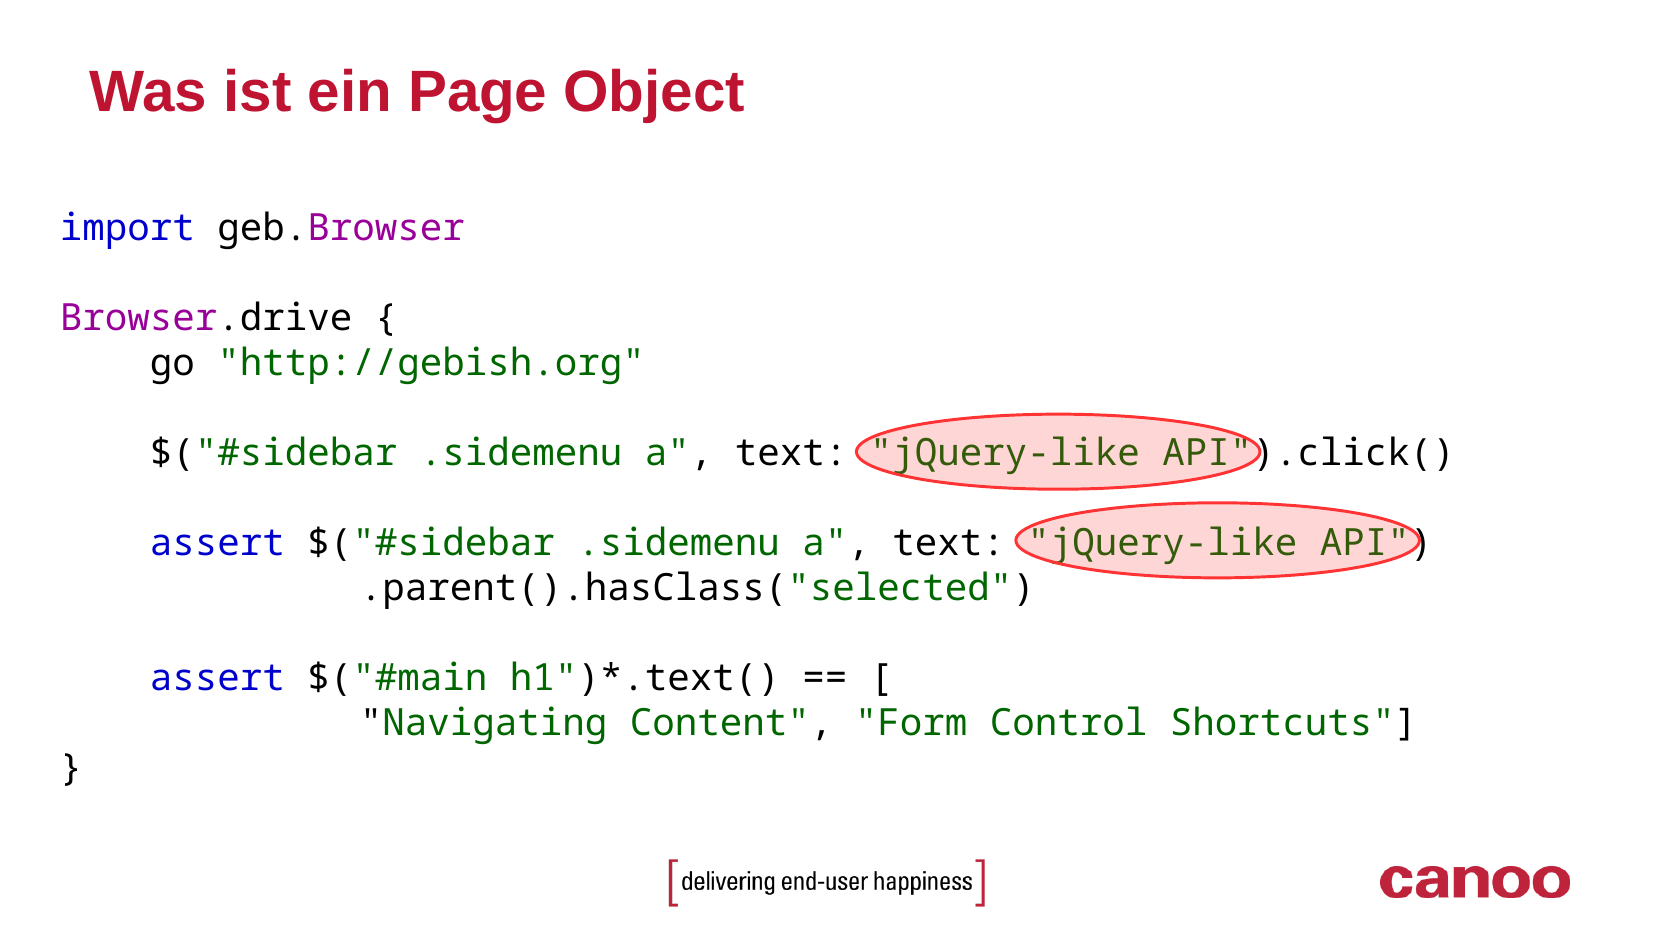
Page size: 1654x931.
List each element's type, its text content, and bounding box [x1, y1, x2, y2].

picture [662, 855, 991, 910]
title Was ist ein Page Object [75, 45, 1591, 136]
text_box [1015, 502, 1420, 578]
text_box [856, 414, 1261, 490]
text_box import geb.Browser Browser.drive { go "http://gebish.org" $("#sidebar .sidemenu a", text: "jQuery-like API").click() assert $("#sidebar .sidemenu a", text: "jQuery-like API") .parent().hasClass("selected") assert $("#main h1")*.text() == [ "Navigating Content", "Form Control Shortcuts"] } [45, 195, 1621, 844]
picture [1380, 866, 1570, 898]
